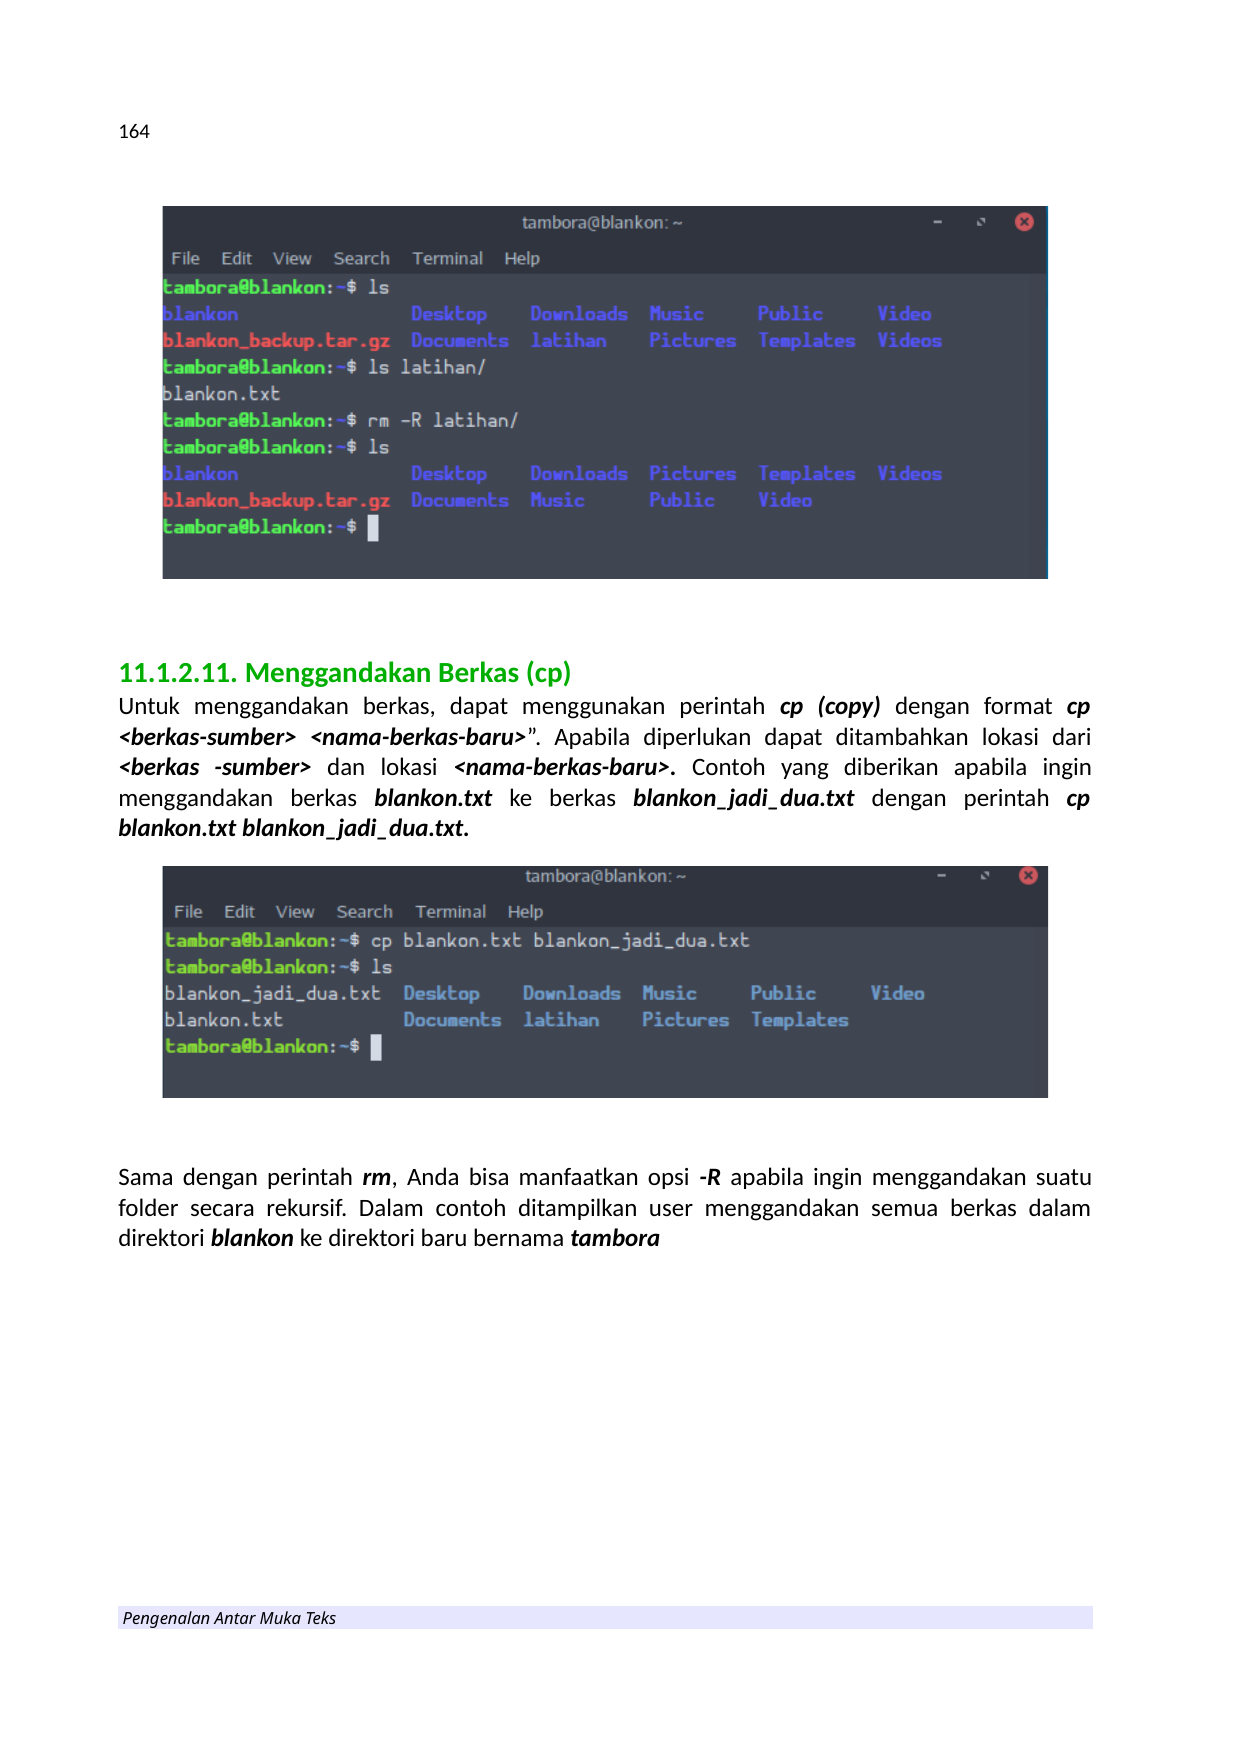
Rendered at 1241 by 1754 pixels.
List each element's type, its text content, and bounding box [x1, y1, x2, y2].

picture [162, 206, 1046, 579]
picture [162, 866, 1049, 1098]
text Untuk menggandakan berkas, dapat menggunakan perintah cp (copy) dengan format cp <berkas-sumber> <nama-berkas-baru>”. Apabila diperlukan dapat ditambahkan lokasi dari <berkas -sumber> dan lokasi <nama-berkas-baru>. Contoh yang diberikan apabila ingin menggandakan berkas blankon.txt ke berkas blankon_jadi_dua.txt dengan perintah cp blankon.txt blankon_jadi_dua.txt. [118, 690, 1093, 843]
subtitle Menggandakan Berkas (cp) [118, 654, 1093, 690]
text Sama dengan perintah rm, Anda bisa manfaatkan opsi -R apabila ingin menggandakan suatu folder secara rekursif. Dalam contoh ditampilkan user menggandakan semua berkas dalam direktori blankon ke direktori baru bernama tambora [118, 1162, 1093, 1253]
